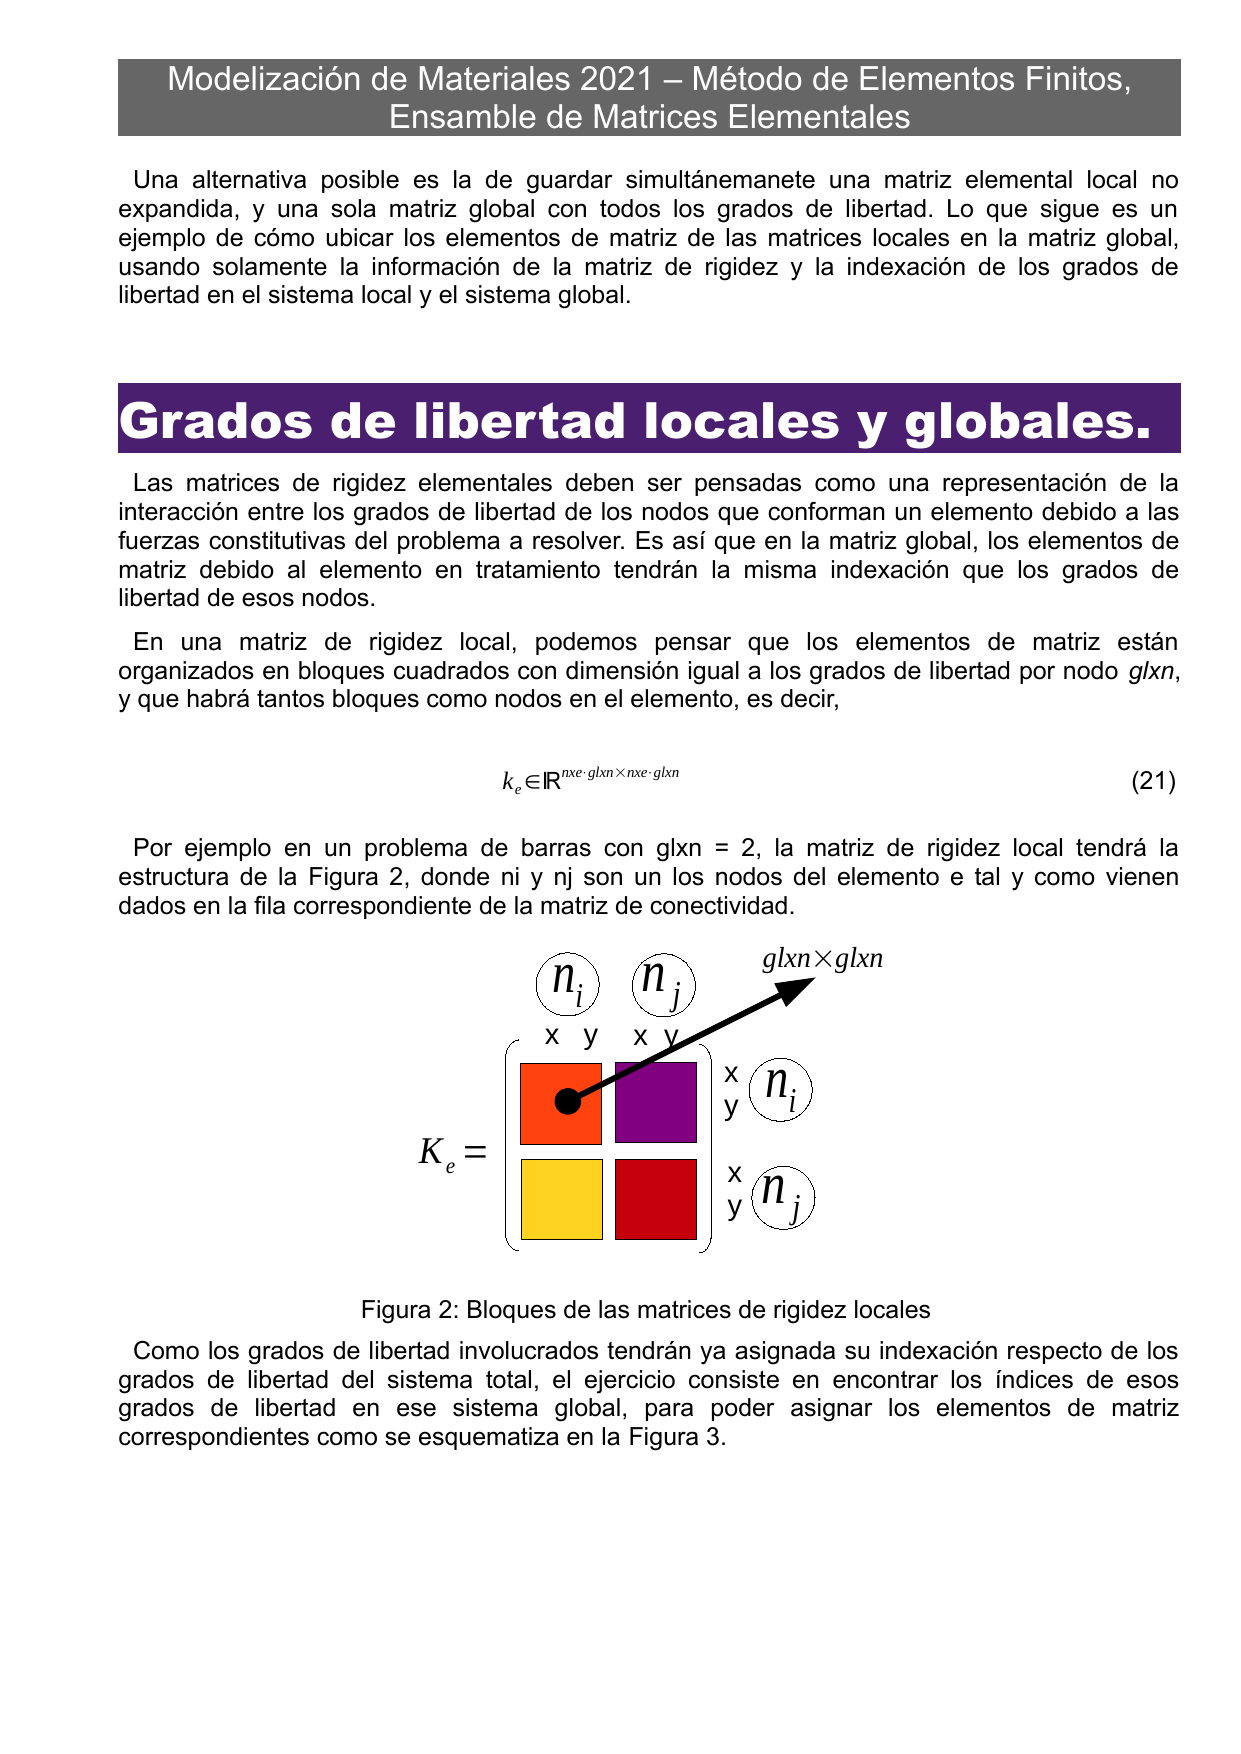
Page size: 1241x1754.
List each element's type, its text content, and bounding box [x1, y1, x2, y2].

text Una alternativa posible es la de guardar simultánemanete una matriz elemental local no expandida, y una sola matriz global con todos los grados de libertad. Lo que sigue es un ejemplo de cómo ubicar los elementos de matriz de las matrices locales en la matriz global, usando solamente la información de la matriz de rigidez y la indexación de los grados de libertad en el sistema local y el sistema global. [118, 165, 1181, 309]
text En una matriz de rigidez local, podemos pensar que los elementos de matriz están organizados en bloques cuadrados con dimensión igual a los grados de libertad por nodo glxn, y que habrá tantos bloques como nodos en el elemento, es decir, [118, 627, 1181, 713]
subtitle Grados de libertad locales y globales. [118, 383, 1181, 453]
text Por ejemplo en un problema de barras con glxn = 2, la matriz de rigidez local tendrá la estructura de la Figura 2, donde ni y nj son un los nodos del elemento e tal y como vienen dados en la fila correspondiente de la matriz de conectividad. [118, 833, 1181, 919]
text Las matrices de rigidez elementales deben ser pensadas como una representación de la interacción entre los grados de libertad de los nodos que conforman un elemento debido a las fuerzas constitutivas del problema a resolver. Es así que en la matriz global, los elementos de matriz debido al elemento en tratamiento tendrán la misma indexación que los grados de libertad de esos nodos. [118, 468, 1181, 612]
table_header (21) [1063, 758, 1181, 804]
table_header [118, 758, 1063, 804]
text Figura 2: Bloques de las matrices de rigidez locales [118, 1295, 1181, 1323]
text Como los grados de libertad involucrados tendrán ya asignada su indexación respecto de los grados de libertad del sistema total, el ejercicio consiste en encontrar los índices de esos grados de libertad en ese sistema global, para poder asignar los elementos de matriz correspondientes como se esquematiza en la Figura 3. [118, 1336, 1181, 1451]
